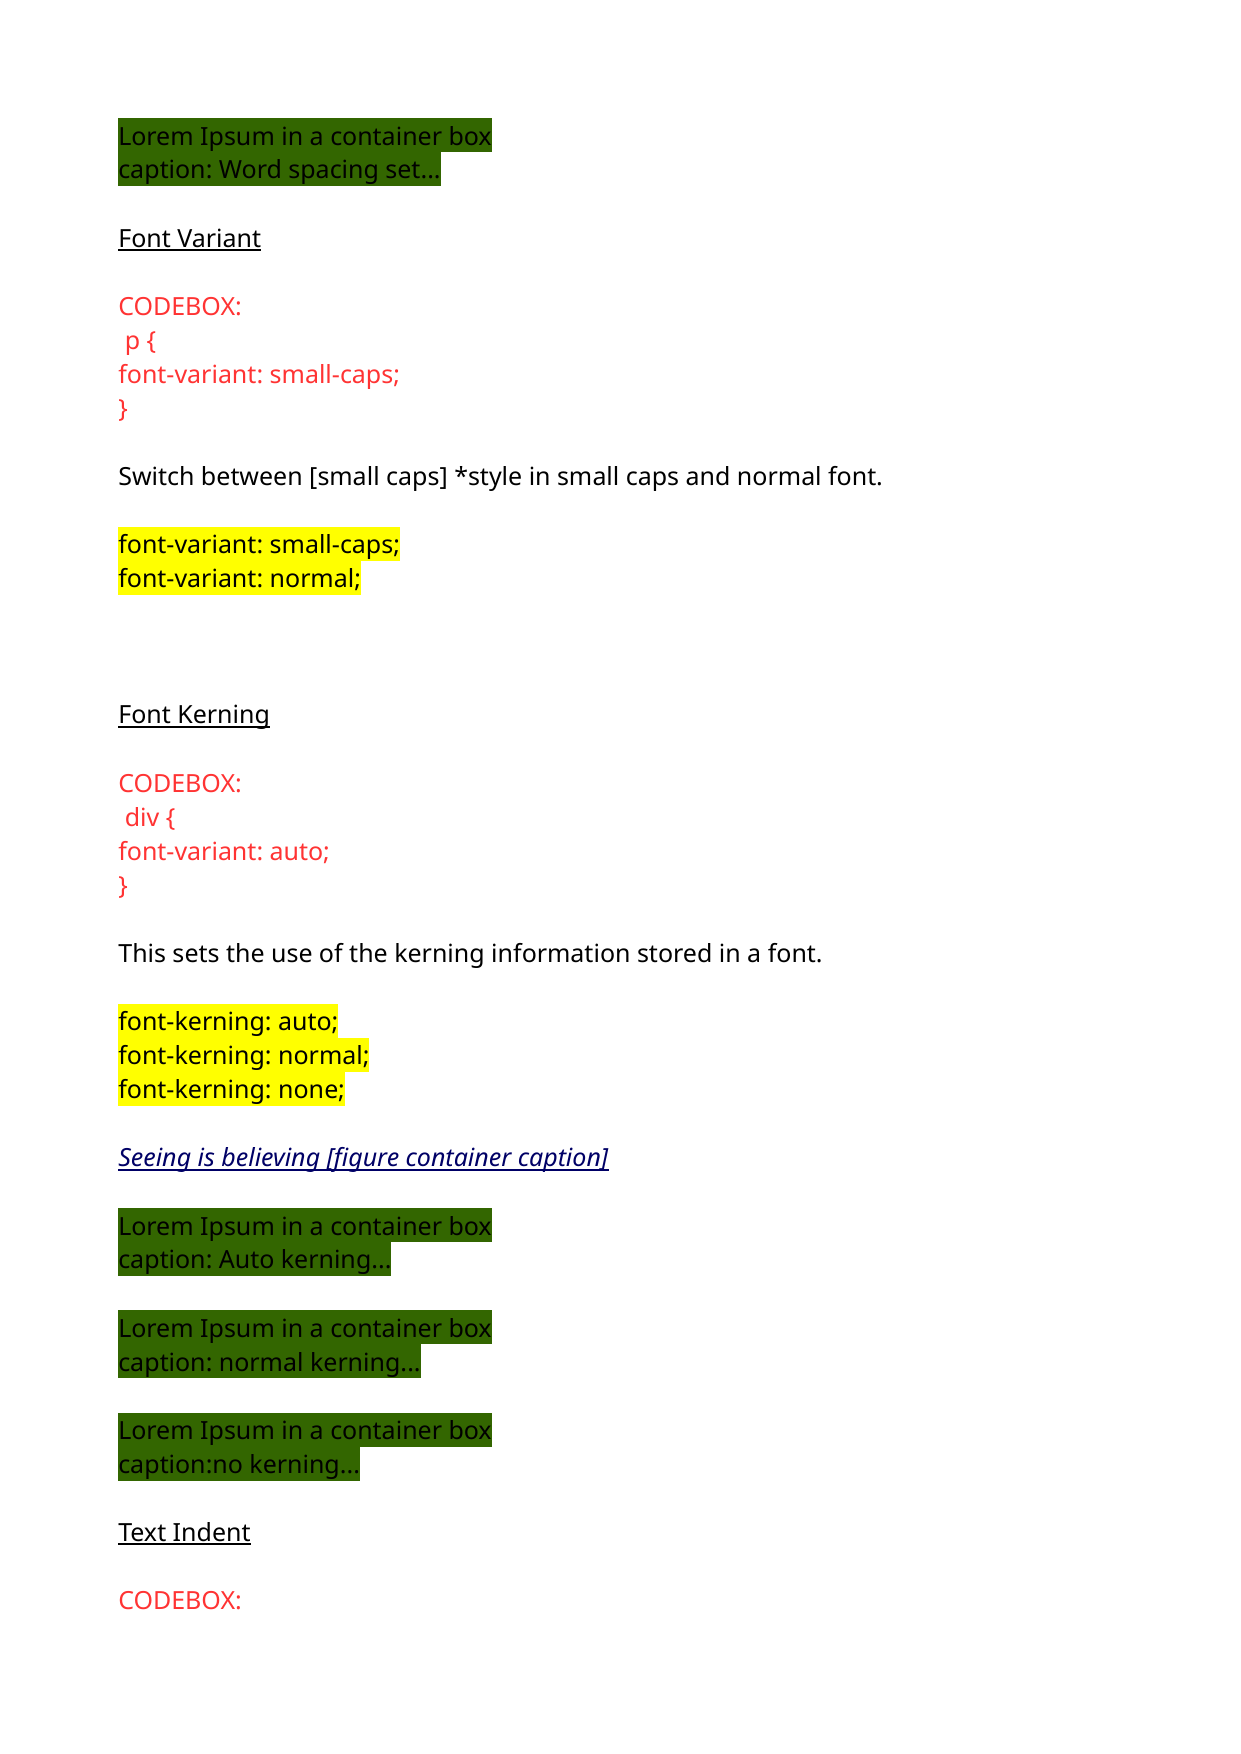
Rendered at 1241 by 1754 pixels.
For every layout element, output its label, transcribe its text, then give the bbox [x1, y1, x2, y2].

text div { [118, 799, 1122, 833]
text This sets the use of the kerning information stored in a font. [118, 936, 1122, 970]
text Lorem Ipsum in a container box [118, 118, 1122, 152]
text font-variant: normal; [118, 561, 1122, 595]
text font-variant: small-caps; [118, 357, 1122, 391]
text CODEBOX: [118, 288, 1122, 322]
text Font Kerning [118, 697, 1122, 731]
text CODEBOX: [118, 765, 1122, 799]
text CODEBOX: [118, 1583, 1122, 1617]
text font-kerning: auto; [118, 1004, 1122, 1038]
text Font Variant [118, 220, 1122, 254]
text font-variant: small-caps; [118, 527, 1122, 561]
text font-kerning: none; [118, 1072, 1122, 1106]
text Text Indent [118, 1515, 1122, 1549]
text Seeing is believing [figure container caption] [118, 1140, 1122, 1174]
text } [118, 391, 1122, 425]
text Switch between [small caps] *style in small caps and normal font. [118, 459, 1122, 493]
text p { [118, 322, 1122, 357]
text Lorem Ipsum in a container box [118, 1310, 1122, 1344]
text } [118, 867, 1122, 902]
text Lorem Ipsum in a container box [118, 1208, 1122, 1242]
text caption: normal kerning... [118, 1344, 1122, 1378]
text Lorem Ipsum in a container box [118, 1412, 1122, 1447]
text font-variant: auto; [118, 833, 1122, 867]
text caption: Word spacing set... [118, 152, 1122, 186]
text font-kerning: normal; [118, 1038, 1122, 1072]
text caption: Auto kerning... [118, 1242, 1122, 1276]
text caption:no kerning... [118, 1447, 1122, 1481]
